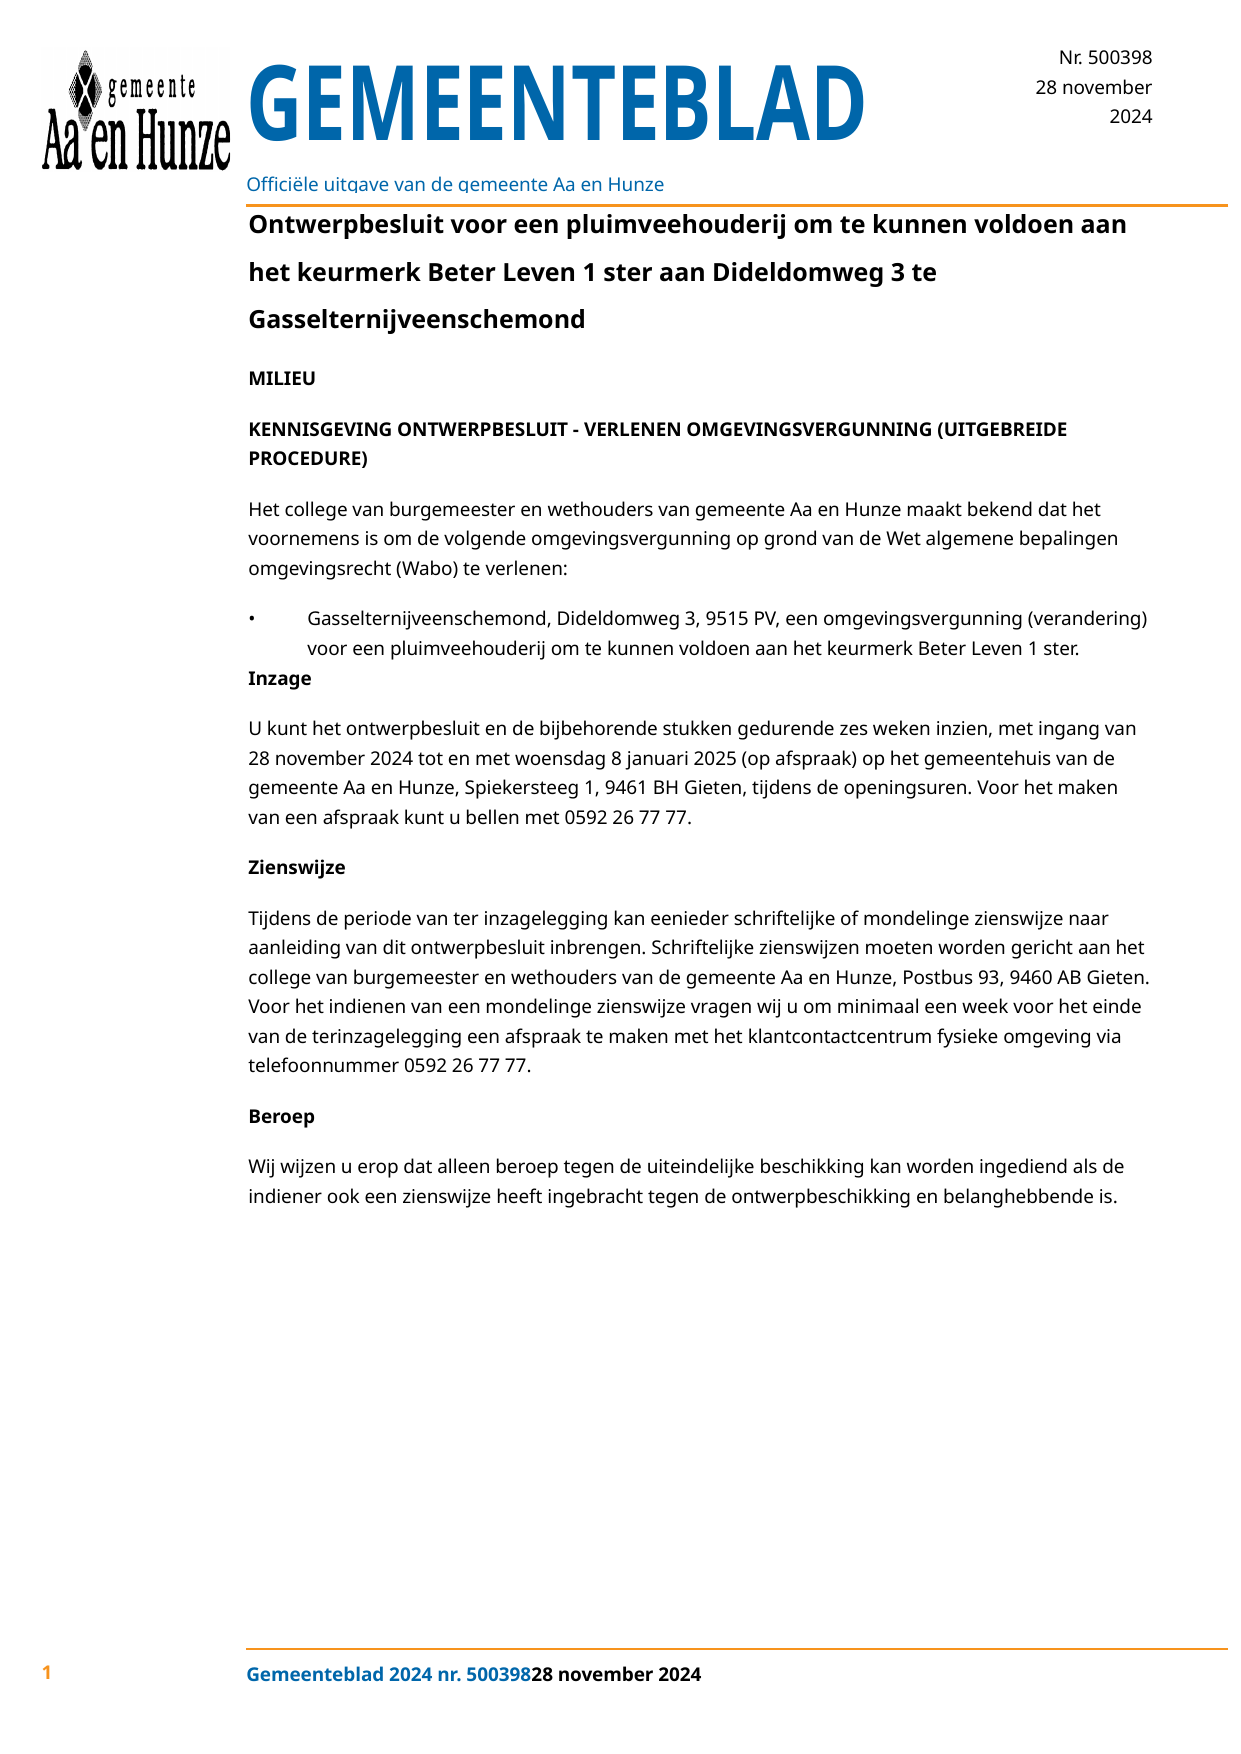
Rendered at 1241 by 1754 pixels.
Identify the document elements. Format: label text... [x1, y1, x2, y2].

text MILIEU [248, 366, 1152, 391]
text Zienswijze [248, 854, 1152, 880]
text U kunt het ontwerpbesluit en de bijbehorende stukken gedurende zes weken inzien, met ingang van 28 november 2024 tot en met woensdag 8 januari 2025 (op afspraak) op het gemeentehuis van de gemeente Aa en Hunze, Spiekersteeg 1, 9461 BH Gieten, tijdens de openingsuren. Voor het maken van een afspraak kunt u bellen met 0592 26 77 77. [248, 715, 1152, 829]
text Wij wijzen u erop dat alleen beroep tegen de uiteindelijke beschikking kan worden ingediend als de indiener ook een zienswijze heeft ingebracht tegen de ontwerpbeschikking en belanghebbende is. [248, 1153, 1152, 1209]
text Beroep [248, 1103, 1152, 1129]
text Tijdens de periode van ter inzagelegging kan eenieder schriftelijke of mondelinge zienswijze naar aanleiding van dit ontwerpbesluit inbrengen. Schriftelijke zienswijzen moeten worden gericht aan het college van burgemeester en wethouders van de gemeente Aa en Hunze, Postbus 93, 9460 AB Gieten. Voor het indienen van een mondelinge zienswijze vragen wij u om minimaal een week voor het einde van de terinzagelegging een afspraak te maken met het klantcontactcentrum fysieke omgeving via telefoonnummer 0592 26 77 77. [248, 905, 1152, 1078]
text Ontwerpbesluit voor een pluimveehouderij om te kunnen voldoen aan het keurmerk Beter Leven 1 ster aan Dideldomweg 3 te Gasselternijveenschemond [248, 207, 1152, 336]
list Gasselternijveenschemond, Dideldomweg 3, 9515 PV, een omgevingsvergunning (verandering) voor een pluimveehouderij om te kunnen voldoen aan het keurmerk Beter Leven 1 ster. [248, 606, 1152, 661]
text Het college van burgemeester en wethouders van gemeente Aa en Hunze maakt bekend dat het voornemens is om de volgende omgevingsvergunning op grond van de Wet algemene bepalingen omgevingsrecht (Wabo) te verlenen: [248, 496, 1152, 581]
text Inzage [248, 665, 1152, 690]
picture [41, 47, 231, 172]
text KENNISGEVING ONTWERPBESLUIT - VERLENEN OMGEVINGSVERGUNNING (UITGEBREIDE PROCEDURE) [248, 416, 1152, 471]
